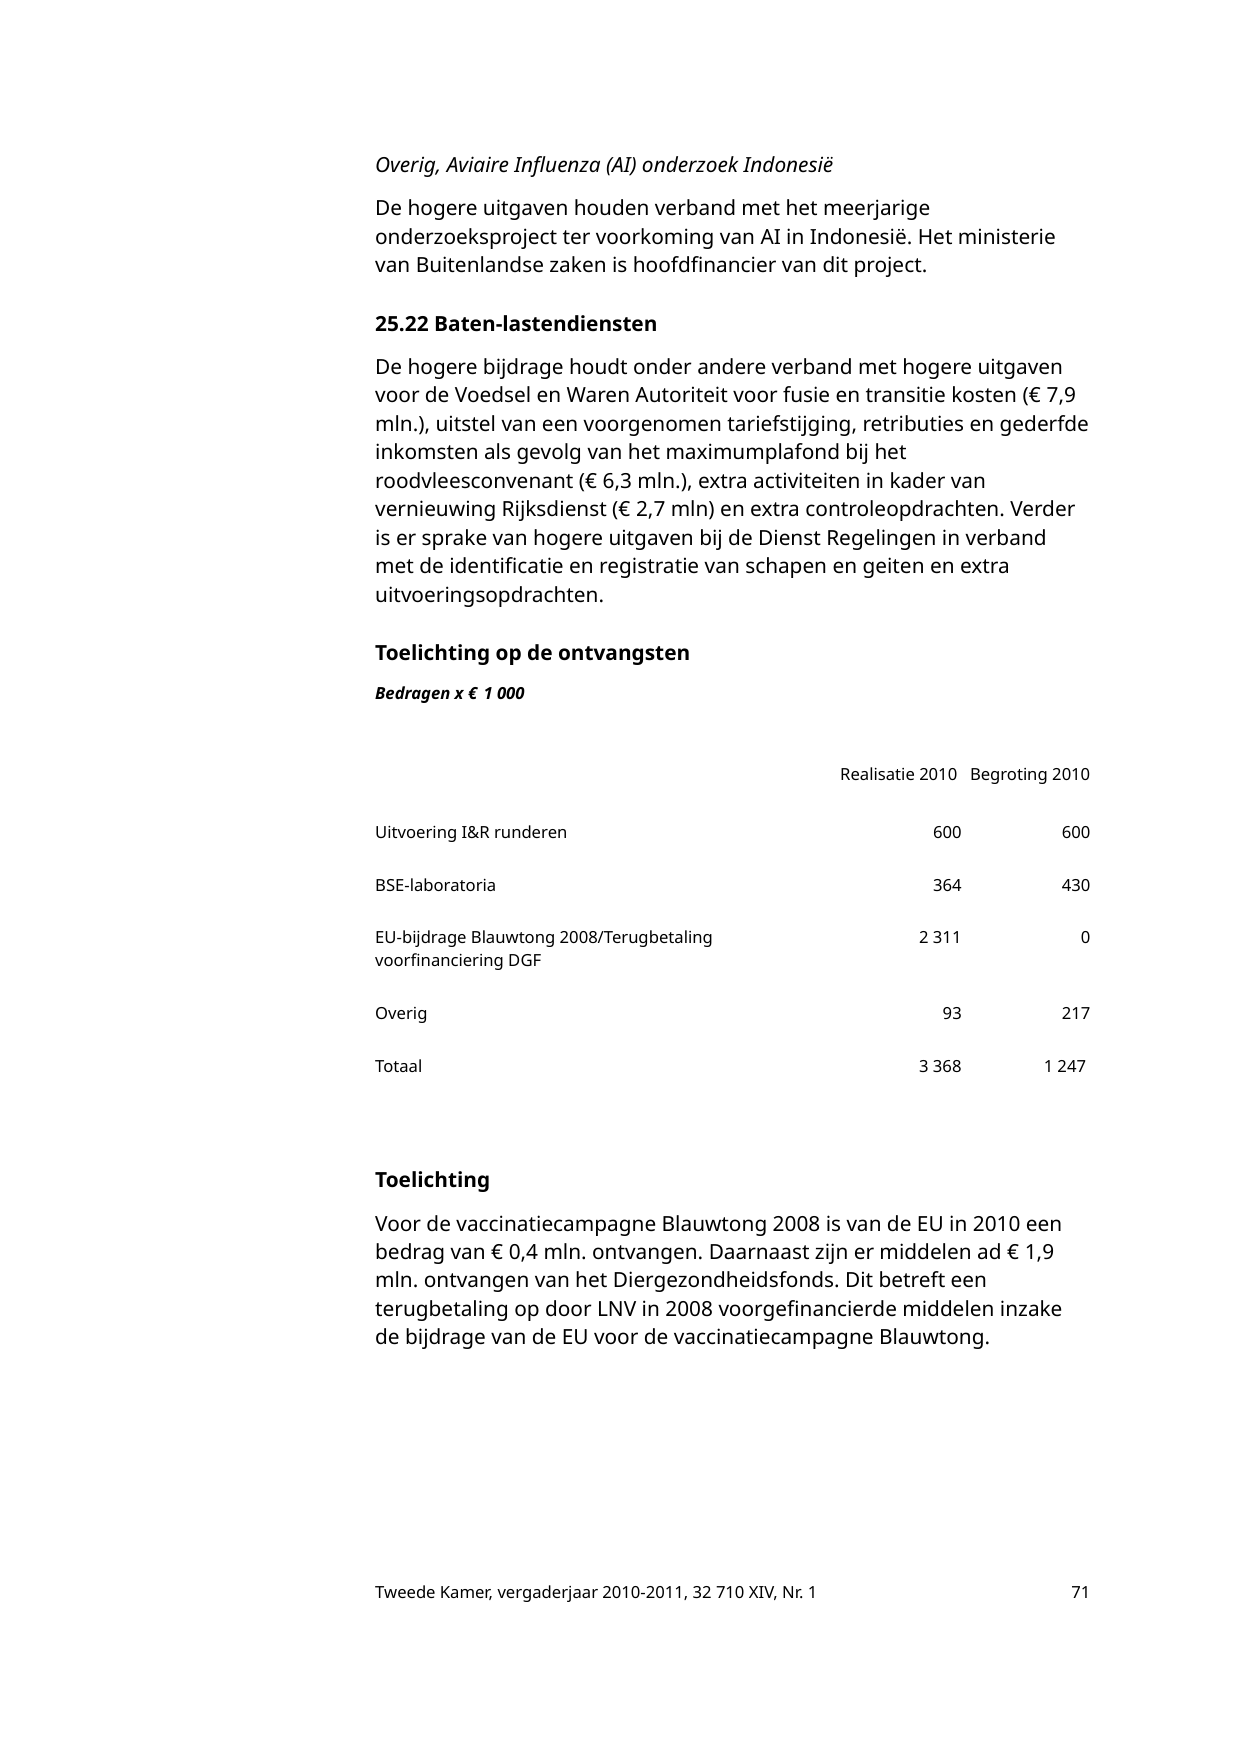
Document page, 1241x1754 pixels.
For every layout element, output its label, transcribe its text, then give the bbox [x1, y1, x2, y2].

table_cell 600 [833, 821, 961, 873]
table_header Realisatie 2010 [833, 762, 961, 821]
text Bedragen x € 1 000 [375, 682, 1090, 704]
table_cell Overig [375, 1001, 833, 1054]
table_cell 364 [833, 873, 961, 926]
table_cell Totaal [375, 1054, 833, 1107]
table_cell Uitvoering I&R runderen [375, 821, 833, 873]
table_cell 1 247 [961, 1054, 1090, 1107]
table_cell 3 368 [833, 1054, 961, 1107]
text De hogere uitgaven houden verband met het meerjarige onderzoeksproject ter voorkoming van AI in Indonesië. Het ministerie van Buitenlandse zaken is hoofdfinancier van dit project. [375, 193, 1090, 279]
table_header Begroting 2010 [961, 762, 1090, 821]
table_cell 600 [961, 821, 1090, 873]
table_cell 430 [961, 873, 1090, 926]
table_header [375, 762, 833, 821]
table_cell 93 [833, 1001, 961, 1054]
text Toelichting op de ontvangsten [375, 638, 1090, 667]
table_cell 2 311 [833, 926, 961, 1001]
table_cell BSE-laboratoria [375, 873, 833, 926]
table_cell 0 [961, 926, 1090, 1001]
text 25.22 Baten-lastendiensten [375, 309, 1090, 337]
text Overig, Aviaire Influenza (AI) onderzoek Indonesië [375, 150, 1090, 178]
table_cell 217 [961, 1001, 1090, 1054]
table_cell EU-bijdrage Blauwtong 2008/Terugbetaling voorfinanciering DGF [375, 926, 833, 1001]
text Voor de vaccinatiecampagne Blauwtong 2008 is van de EU in 2010 een bedrag van € 0,4 mln. ontvangen. Daarnaast zijn er middelen ad € 1,9 mln. ontvangen van het Diergezondheidsfonds. Dit betreft een terugbetaling op door LNV in 2008 voorgefinancierde middelen inzake de bijdrage van de EU voor de vaccinatiecampagne Blauwtong. [375, 1209, 1090, 1351]
text Toelichting [375, 1165, 1090, 1194]
text De hogere bijdrage houdt onder andere verband met hogere uitgaven voor de Voedsel en Waren Autoriteit voor fusie en transitie kosten (€ 7,9 mln.), uitstel van een voorgenomen tariefstijging, retributies en gederfde inkomsten als gevolg van het maximumplafond bij het roodvleesconvenant (€ 6,3 mln.), extra activiteiten in kader van vernieuwing Rijksdienst (€ 2,7 mln) en extra controleopdrachten. Verder is er sprake van hogere uitgaven bij de Dienst Regelingen in verband met de identificatie en registratie van schapen en geiten en extra uitvoeringsopdrachten. [375, 352, 1090, 608]
